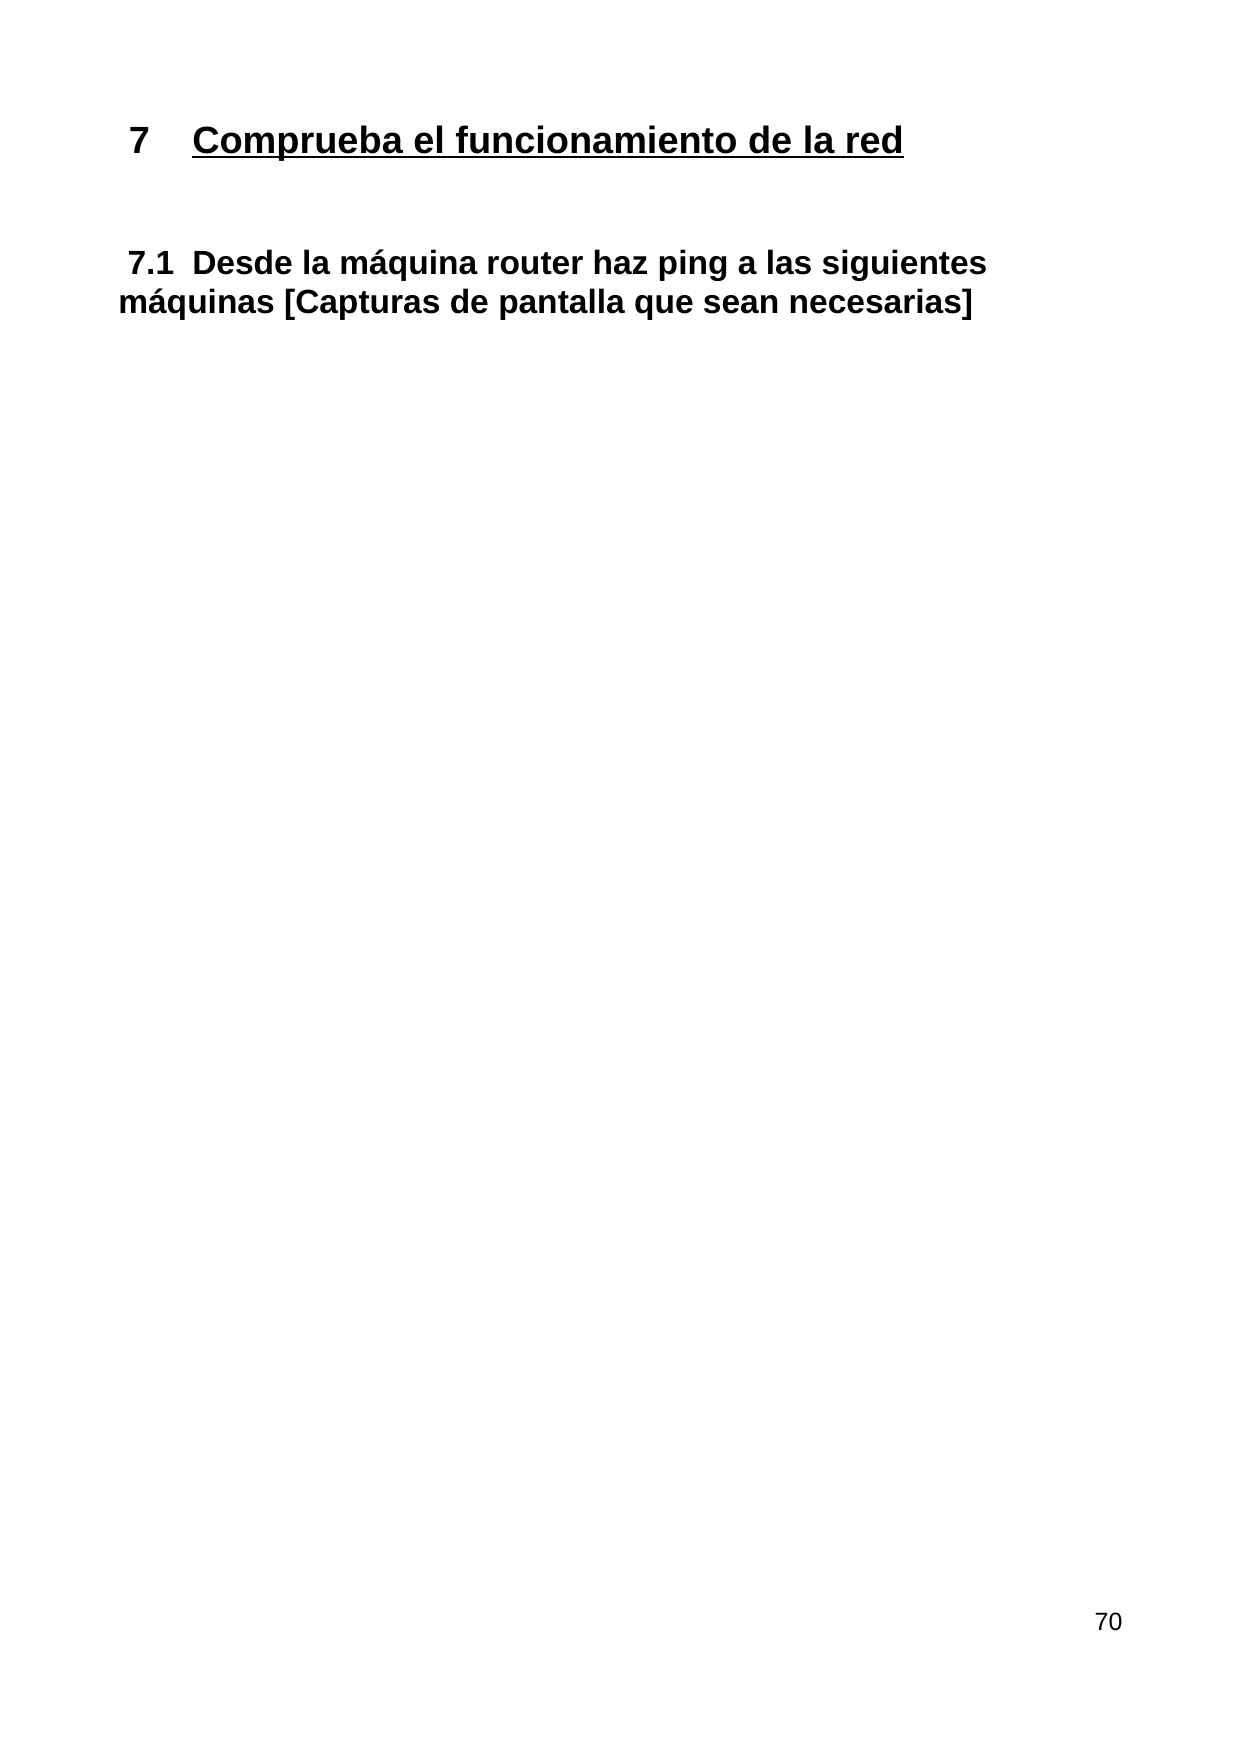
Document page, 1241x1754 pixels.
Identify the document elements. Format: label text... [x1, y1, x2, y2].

subtitle Comprueba el funcionamiento de la red [118, 118, 1122, 162]
subtitle Desde la máquina router haz ping a las siguientes máquinas [Capturas de pantalla que sean necesarias] [118, 243, 1122, 320]
